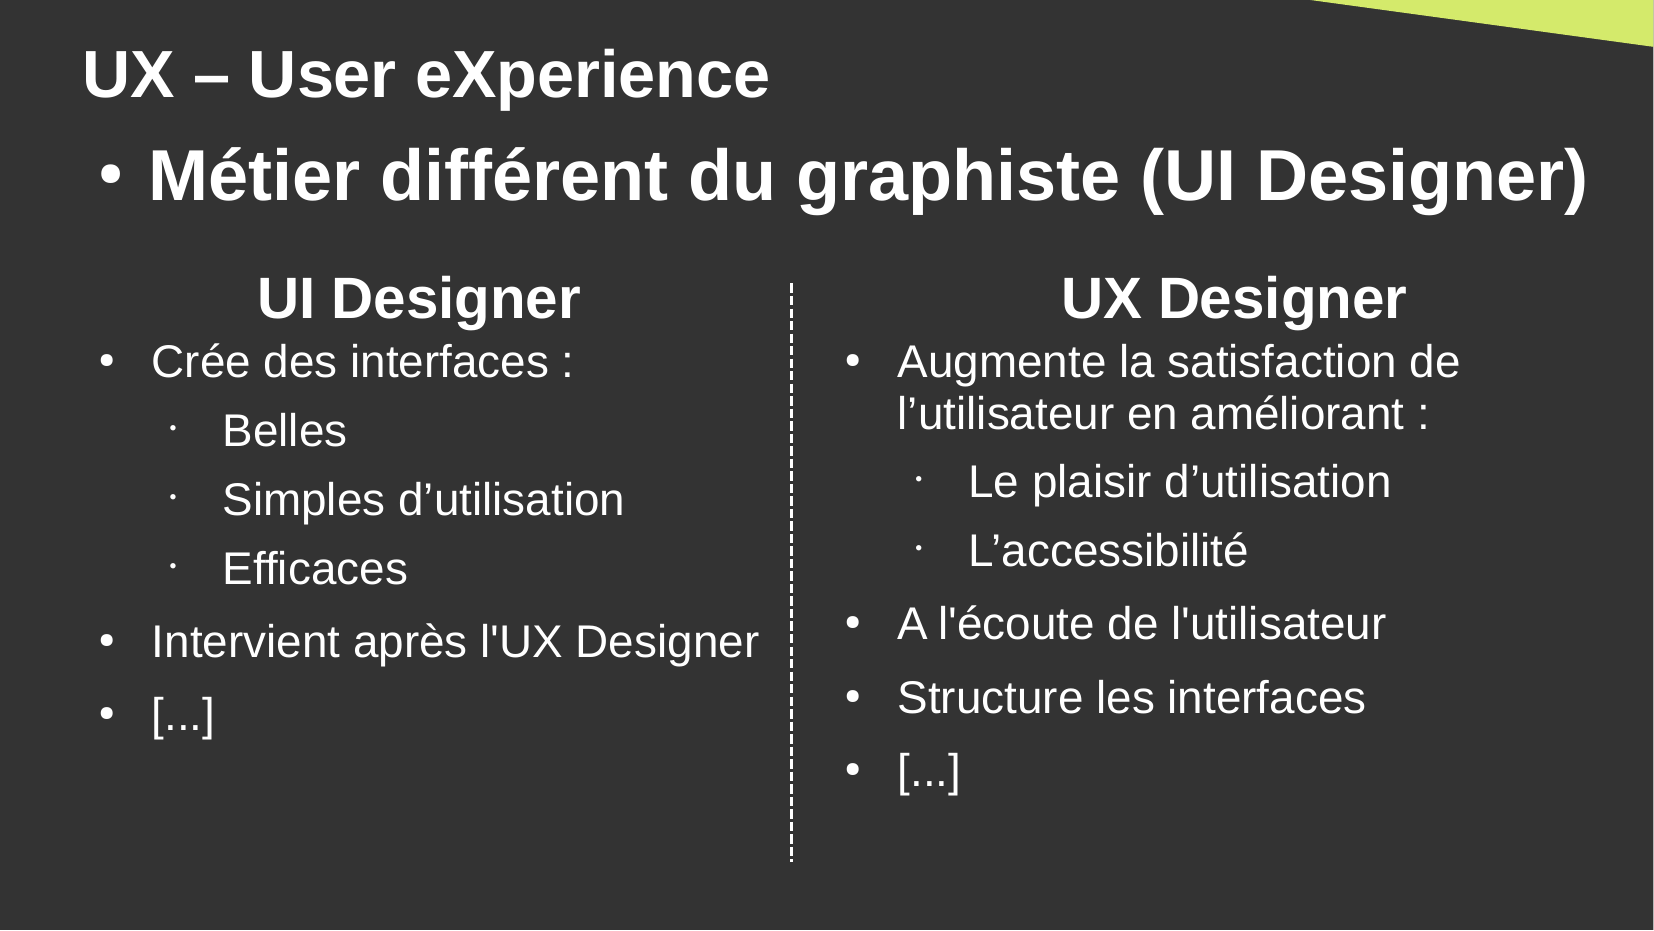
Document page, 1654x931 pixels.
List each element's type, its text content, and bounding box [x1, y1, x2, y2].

list Métier différent du graphiste (UI Designer) [80, 135, 1620, 225]
list Augmente la satisfaction de l’utilisateur en améliorant : Le plaisir d’utilisation L’accessibilité A l'écoute de l'utilisateur Structure les interfaces [...] [826, 336, 1654, 804]
text_box [1310, 0, 1654, 47]
list Crée des interfaces : Belles Simples d’utilisation Efficaces Intervient après l'UX Designer [...] [80, 336, 768, 804]
title UX – User eXperience [82, 37, 1571, 114]
title UX Designer [885, 265, 1583, 336]
title UI Designer [70, 265, 768, 343]
